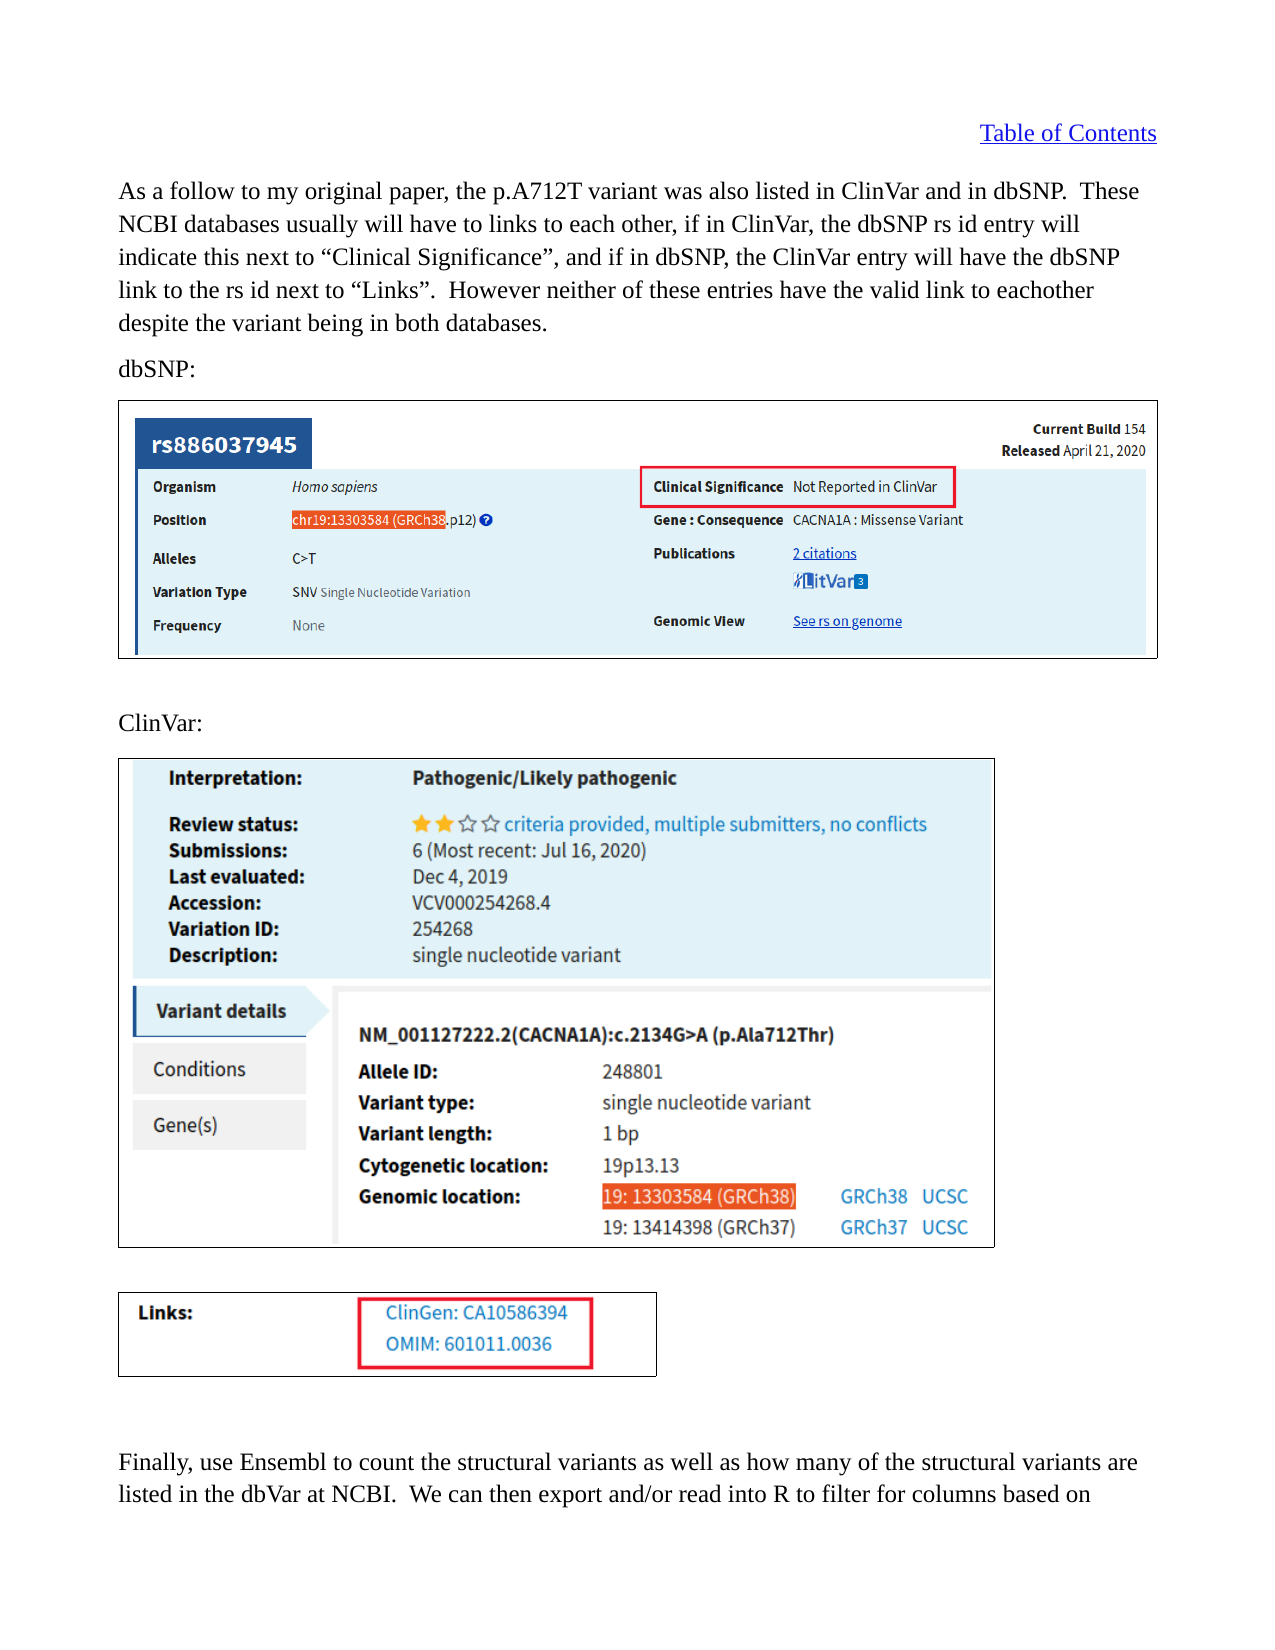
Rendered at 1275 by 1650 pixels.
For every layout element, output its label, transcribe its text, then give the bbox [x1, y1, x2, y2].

picture [121, 402, 1154, 655]
text As a follow to my original paper, the p.A712T variant was also listed in ClinVar and in dbSNP. These NCBI databases usually will have to links to each other, if in ClinVar, the dbSNP rs id entry will indicate this next to “Clinical Significance”, and if in dbSNP, the ClinVar entry will have the dbSNP link to the rs id next to “Links”. However neither of these entries have the valid link to eachother despite the variant being in both databases. [118, 176, 1157, 337]
picture [121, 760, 992, 1244]
picture [121, 1294, 654, 1374]
text dbSNP: [118, 354, 1157, 383]
text Finally, use Ensembl to count the structural variants as well as how many of the structural variants are listed in the dbVar at NCBI. We can then export and/or read into R to filter for columns based on [118, 1447, 1157, 1508]
text ClinVar: [118, 708, 1157, 736]
